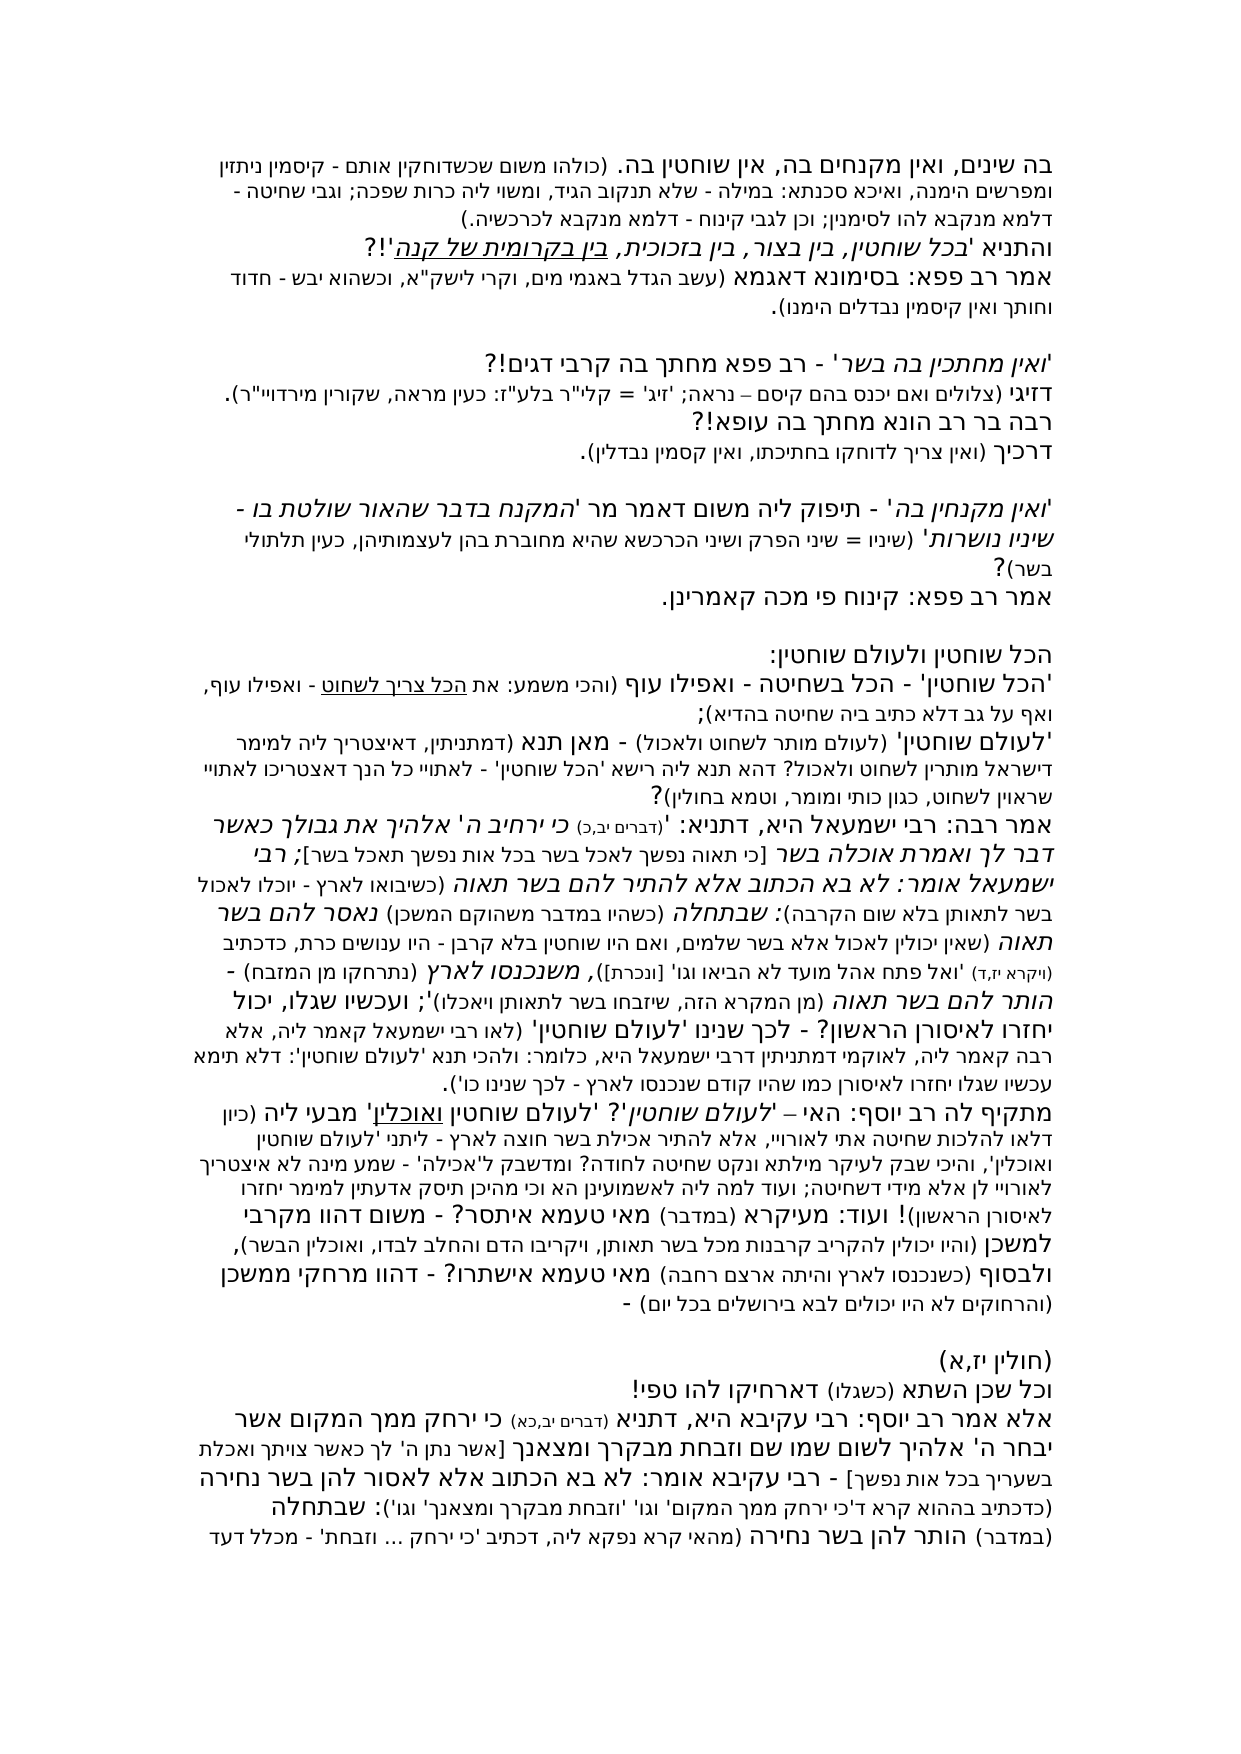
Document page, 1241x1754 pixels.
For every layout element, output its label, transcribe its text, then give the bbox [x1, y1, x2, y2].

text והתניא 'בכל שוחטין, בין בצור, בין בזכוכית, בין בקרומית של קנה'!? [187, 233, 1053, 262]
text מתקיף לה רב יוסף: האי – 'לעולם שוחטין'? 'לעולם שוחטין ואוכלין' מבעי ליה (כיון דלאו להלכות שחיטה אתי לאורויי, אלא להתיר אכילת בשר חוצה לארץ - ליתני 'לעולם שוחטין ואוכלין', והיכי שבק לעיקר מילתא ונקט שחיטה לחודה? ומדשבק ל'אכילה' - שמע מינה לא איצטריך לאורויי לן אלא מידי דשחיטה; ועוד למה ליה לאשמועינן הא וכי מהיכן תיסק אדעתין למימר יחזרו לאיסורן הראשון)! ועוד: מעיקרא (במדבר) מאי טעמא איתסר? - משום דהוו מקרבי למשכן (והיו יכולין להקריב קרבנות מכל בשר תאותן, ויקריבו הדם והחלב לבדו, ואוכלין הבשר), ולבסוף (כשנכנסו לארץ והיתה ארצם רחבה) מאי טעמא אישתרו? - דהוו מרחקי ממשכן (והרחוקים לא היו יכולים לבא בירושלים בכל יום) - [187, 1098, 1053, 1317]
text הכל שוחטין ולעולם שוחטין: [187, 640, 1053, 669]
text 'הכל שוחטין' - הכל בשחיטה - ואפילו עוף (והכי משמע: את הכל צריך לשחוט - ואפילו עוף, ואף על גב דלא כתיב ביה שחיטה בהדיא); [187, 669, 1053, 727]
text וכל שכן השתא (כשגלו) דארחיקו להו טפי! [187, 1375, 1053, 1404]
text 'לעולם שוחטין' (לעולם מותר לשחוט ולאכול) - מאן תנא (דמתניתין, דאיצטריך ליה למימר דישראל מותרין לשחוט ולאכול? דהא תנא ליה רישא 'הכל שוחטין' - לאתויי כל הנך דאצטריכו לאתויי שראוין לשחוט, כגון כותי ומומר, וטמא בחולין)? [187, 727, 1053, 810]
text אמר רב פפא: בסימונא דאגמא (עשב הגדל באגמי מים, וקרי לישק"א, וכשהוא יבש - חדוד וחותך ואין קיסמין נבדלים הימנו). [187, 262, 1053, 320]
text דזיגי (צלולים ואם יכנס בהם קיסם – נראה; 'זיג' = קלי"ר בלע"ז: כעין מראה, שקורין מירדויי"ר). [187, 378, 1053, 407]
text בה שינים, ואין מקנחים בה, אין שוחטין בה. (כולהו משום שכשדוחקין אותם - קיסמין ניתזין ומפרשים הימנה, ואיכא סכנתא: במילה - שלא תנקוב הגיד, ומשוי ליה כרות שפכה; וגבי שחיטה - דלמא מנקבא להו לסימנין; וכן לגבי קינוח - דלמא מנקבא לכרכשיה.) [187, 150, 1053, 233]
text אמר רב פפא: קינוח פי מכה קאמרינן. [187, 582, 1053, 611]
text דרכיך (ואין צריך לדוחקו בחתיכתו, ואין קסמין נבדלין). [187, 437, 1053, 466]
text 'ואין מקנחין בה' - תיפוק ליה משום דאמר מר 'המקנח בדבר שהאור שולטת בו - שיניו נושרות' (שיניו = שיני הפרק ושיני הכרכשא שהיא מחוברת בהן לעצמותיהן, כעין תלתולי בשר)? [187, 494, 1053, 582]
text רבה בר רב הונא מחתך בה עופא!? [187, 407, 1053, 437]
text (חולין יז,א) [187, 1346, 1053, 1375]
text אלא אמר רב יוסף: רבי עקיבא היא, דתניא (דברים יב,כא) כי ירחק ממך המקום אשר יבחר ה' אלהיך לשום שמו שם וזבחת מבקרך ומצאנך [אשר נתן ה' לך כאשר צויתך ואכלת בשעריך בכל אות נפשך] - רבי עקיבא אומר: לא בא הכתוב אלא לאסור להן בשר נחירה (כדכתיב בההוא קרא ד'כי ירחק ממך המקום' וגו' 'וזבחת מבקרך ומצאנך' וגו'): שבתחלה (במדבר) הותר להן בשר נחירה (מהאי קרא נפקא ליה, דכתיב 'כי ירחק ... וזבחת' - מכלל דעד [187, 1404, 1053, 1551]
text אמר רבה: רבי ישמעאל היא, דתניא: '(דברים יב,כ) כי ירחיב ה' אלהיך את גבולך כאשר דבר לך ואמרת אוכלה בשר [כי תאוה נפשך לאכל בשר בכל אות נפשך תאכל בשר]; רבי ישמעאל אומר: לא בא הכתוב אלא להתיר להם בשר תאוה (כשיבואו לארץ - יוכלו לאכול בשר לתאותן בלא שום הקרבה): שבתחלה (כשהיו במדבר משהוקם המשכן) נאסר להם בשר תאוה (שאין יכולין לאכול אלא בשר שלמים, ואם היו שוחטין בלא קרבן - היו ענושים כרת, כדכתיב (ויקרא יז,ד) 'ואל פתח אהל מועד לא הביאו וגו' [ונכרת]), משנכנסו לארץ (נתרחקו מן המזבח) - הותר להם בשר תאוה (מן המקרא הזה, שיזבחו בשר לתאותן ויאכלו)'; ועכשיו שגלו, יכול יחזרו לאיסורן הראשון? - לכך שנינו 'לעולם שוחטין' (לאו רבי ישמעאל קאמר ליה, אלא רבה קאמר ליה, לאוקמי דמתניתין דרבי ישמעאל היא, כלומר: ולהכי תנא 'לעולם שוחטין': דלא תימא עכשיו שגלו יחזרו לאיסורן כמו שהיו קודם שנכנסו לארץ - לכך שנינו כו'). [187, 810, 1053, 1098]
text 'ואין מחתכין בה בשר' - רב פפא מחתך בה קרבי דגים!? [187, 349, 1053, 378]
